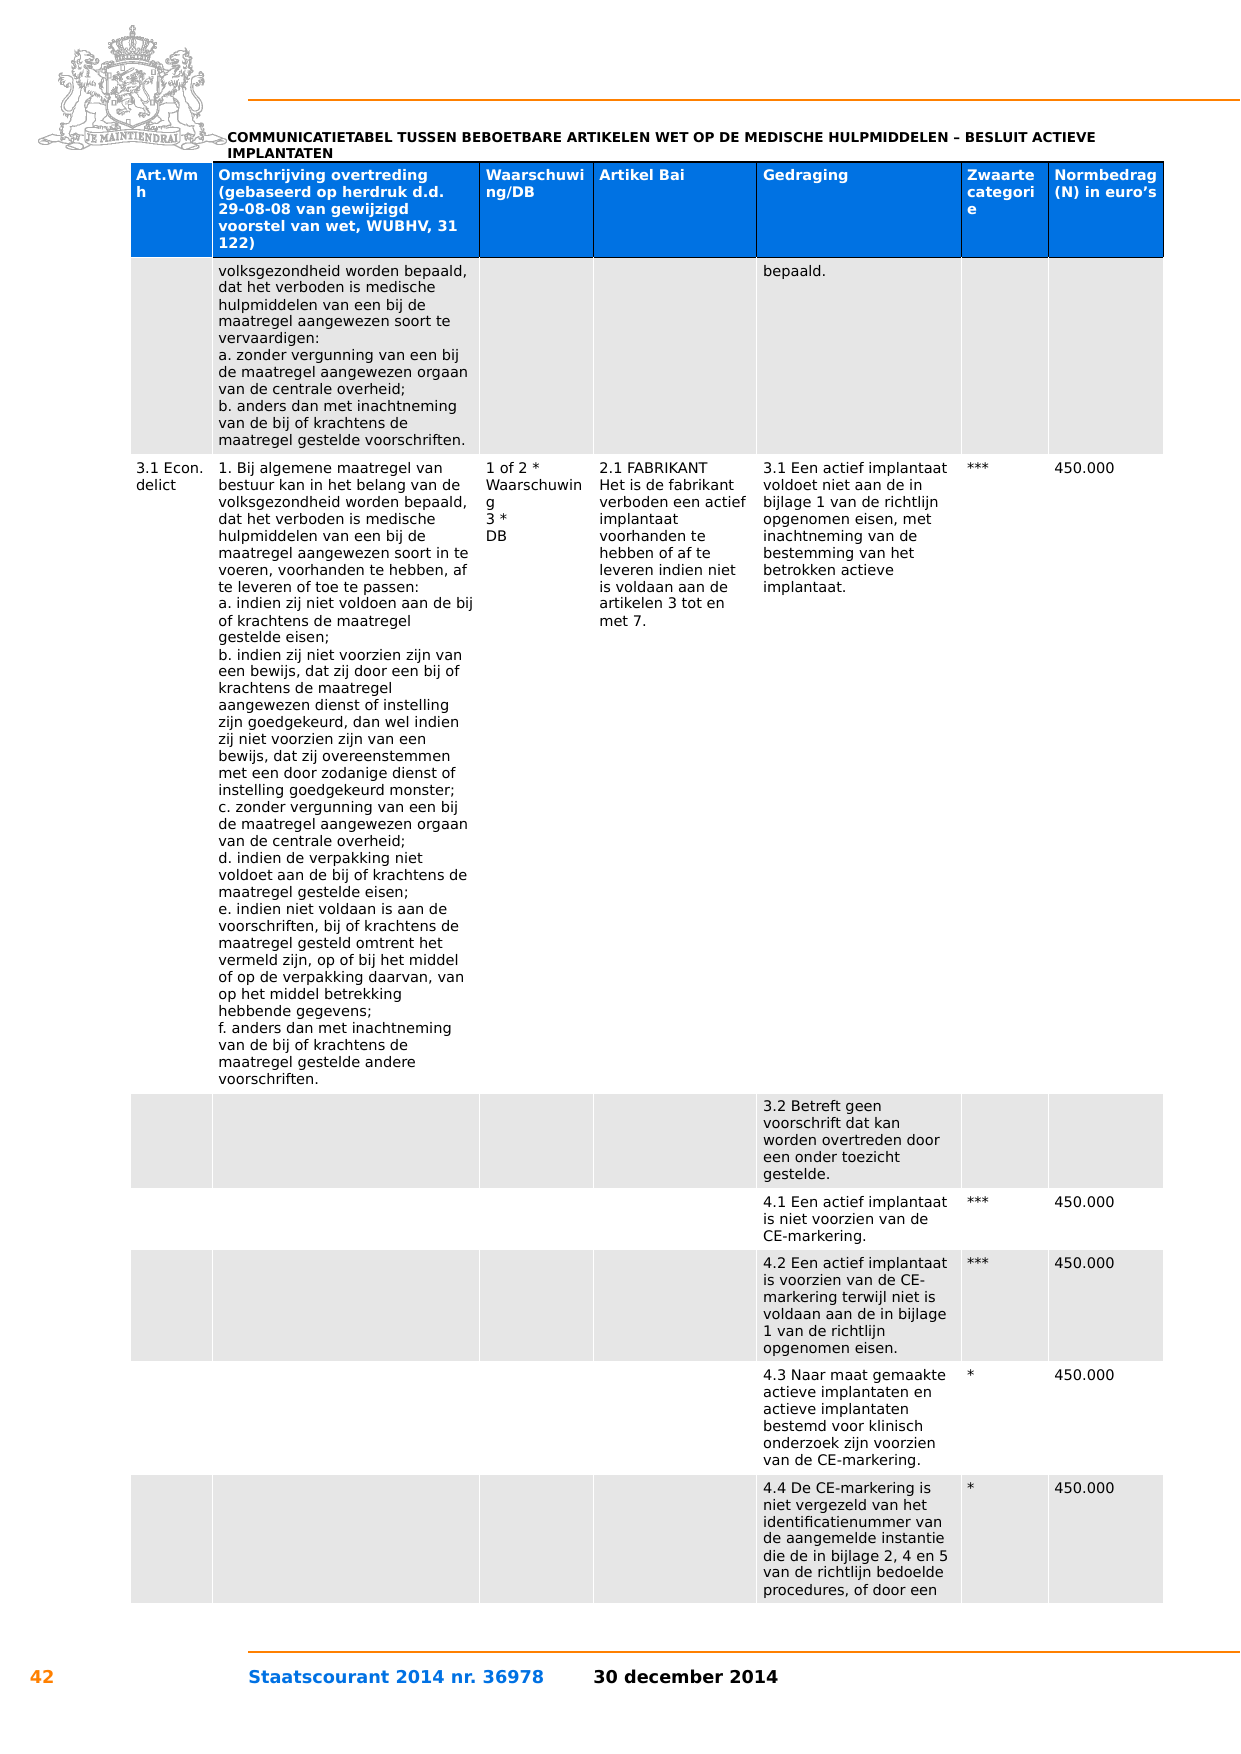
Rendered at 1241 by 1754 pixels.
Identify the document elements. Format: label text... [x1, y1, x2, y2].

table_cell 450.000 [1049, 1363, 1163, 1474]
table_cell [131, 258, 212, 454]
table_cell [594, 1363, 756, 1474]
table_cell [131, 1189, 212, 1249]
table_cell 3.2 Betreft geen voorschrift dat kan worden overtreden door een onder toezicht gestelde. [757, 1094, 961, 1188]
table_cell [594, 1250, 756, 1361]
table_cell 450.000 [1049, 1475, 1163, 1603]
table_cell [213, 1094, 479, 1188]
table_cell Artikel Bai [594, 163, 756, 257]
table_cell volksgezondheid worden bepaald, dat het verboden is medische hulpmiddelen van een bij de maatregel aangewezen soort te vervaardigen: a. zonder vergunning van een bij de maatregel aangewezen orgaan van de centrale overheid; b. anders dan met inachtneming van de bij of krachtens de maatregel gestelde voorschriften. [213, 258, 479, 454]
table_cell [131, 1250, 212, 1361]
table_cell [213, 1250, 479, 1361]
table_cell 4.2 Een actief implantaat is voorzien van de CE-markering terwijl niet is voldaan aan de in bijlage 1 van de richtlijn opgenomen eisen. [757, 1250, 961, 1361]
table_cell 2.1 FABRIKANT Het is de fabrikant verboden een actief implantaat voorhanden te hebben of af te leveren indien niet is voldaan aan de artikelen 3 tot en met 7. [594, 455, 756, 1092]
table_cell 1. Bij algemene maatregel van bestuur kan in het belang van de volksgezondheid worden bepaald, dat het verboden is medische hulpmiddelen van een bij de maatregel aangewezen soort in te voeren, voorhanden te hebben, af te leveren of toe te passen: a. indien zij niet voldoen aan de bij of krachtens de maatregel gestelde eisen; b. indien zij niet voorzien zijn van een bewijs, dat zij door een bij of krachtens de maatregel aangewezen dienst of instelling zijn goedgekeurd, dan wel indien zij niet voorzien zijn van een bewijs, dat zij overeenstemmen met een door zodanige dienst of instelling goedgekeurd monster; c. zonder vergunning van een bij de maatregel aangewezen orgaan van de centrale overheid; d. indien de verpakking niet voldoet aan de bij of krachtens de maatregel gestelde eisen; e. indien niet voldaan is aan de voorschriften, bij of krachtens de maatregel gesteld omtrent het vermeld zijn, op of bij het middel of op de verpakking daarvan, van op het middel betrekking hebbende gegevens; f. anders dan met inachtneming van de bij of krachtens de maatregel gestelde andere voorschriften. [213, 455, 479, 1092]
table_cell [962, 258, 1048, 454]
table_cell Normbedrag (N) in euro’s [1049, 163, 1163, 257]
table_cell *** [962, 1189, 1048, 1249]
table_cell [131, 1094, 212, 1188]
table_cell [480, 258, 593, 454]
table_cell [480, 1475, 593, 1603]
table_cell [213, 1363, 479, 1474]
table_cell Art.Wmh [131, 163, 212, 257]
table_cell [594, 258, 756, 454]
table_cell 3.1 Econ. delict [131, 455, 212, 1092]
table_cell [213, 1475, 479, 1603]
table_cell [594, 1094, 756, 1188]
table_cell [1049, 258, 1163, 454]
table_cell [962, 1094, 1048, 1188]
table_cell 4.3 Naar maat gemaakte actieve implantaten en actieve implantaten bestemd voor klinisch onderzoek zijn voorzien van de CE-markering. [757, 1363, 961, 1474]
table_cell 450.000 [1049, 455, 1163, 1092]
table_cell 450.000 [1049, 1250, 1163, 1361]
table_cell [131, 1475, 212, 1603]
table_cell 4.1 Een actief implantaat is niet voorzien van de CE-markering. [757, 1189, 961, 1249]
table_cell [480, 1250, 593, 1361]
table_cell [213, 1189, 479, 1249]
table_cell Omschrijving overtreding (gebaseerd op herdruk d.d. 29-08-08 van gewijzigd voorstel van wet, WUBHV, 31 122) [213, 163, 479, 257]
table_cell 3.1 Een actief implantaat voldoet niet aan de in bijlage 1 van de richtlijn opgenomen eisen, met inachtneming van de bestemming van het betrokken actieve implantaat. [757, 455, 961, 1092]
table_cell *** [962, 455, 1048, 1092]
table_cell *** [962, 1250, 1048, 1361]
table_cell 450.000 [1049, 1189, 1163, 1249]
table_header COMMUNICATIETABEL TUSSEN BEBOETBARE ARTIKELEN WET OP DE MEDISCHE HULPMIDDELEN – BESLUIT ACTIEVE IMPLANTATEN [130, 130, 1163, 161]
table_cell [594, 1475, 756, 1603]
table_cell [480, 1189, 593, 1249]
table_cell Zwaarte categorie [962, 163, 1048, 257]
table_cell Waarschuwing/DB [480, 163, 593, 257]
table_cell [1049, 1094, 1163, 1188]
picture [38, 25, 227, 150]
table_cell Gedraging [757, 163, 961, 257]
table_cell * [962, 1475, 1048, 1603]
table_cell 1 of 2 * Waarschuwing 3 * DB [480, 455, 593, 1092]
table_cell * [962, 1363, 1048, 1474]
table_cell [480, 1363, 593, 1474]
table_cell [480, 1094, 593, 1188]
table_cell [594, 1189, 756, 1249]
table_cell bepaald. [757, 258, 961, 454]
table_cell 4.4 De CE-markering is niet vergezeld van het identificatienummer van de aangemelde instantie die de in bijlage 2, 4 en 5 van de richtlijn bedoelde procedures, of door een [757, 1475, 961, 1603]
table_cell [131, 1363, 212, 1474]
